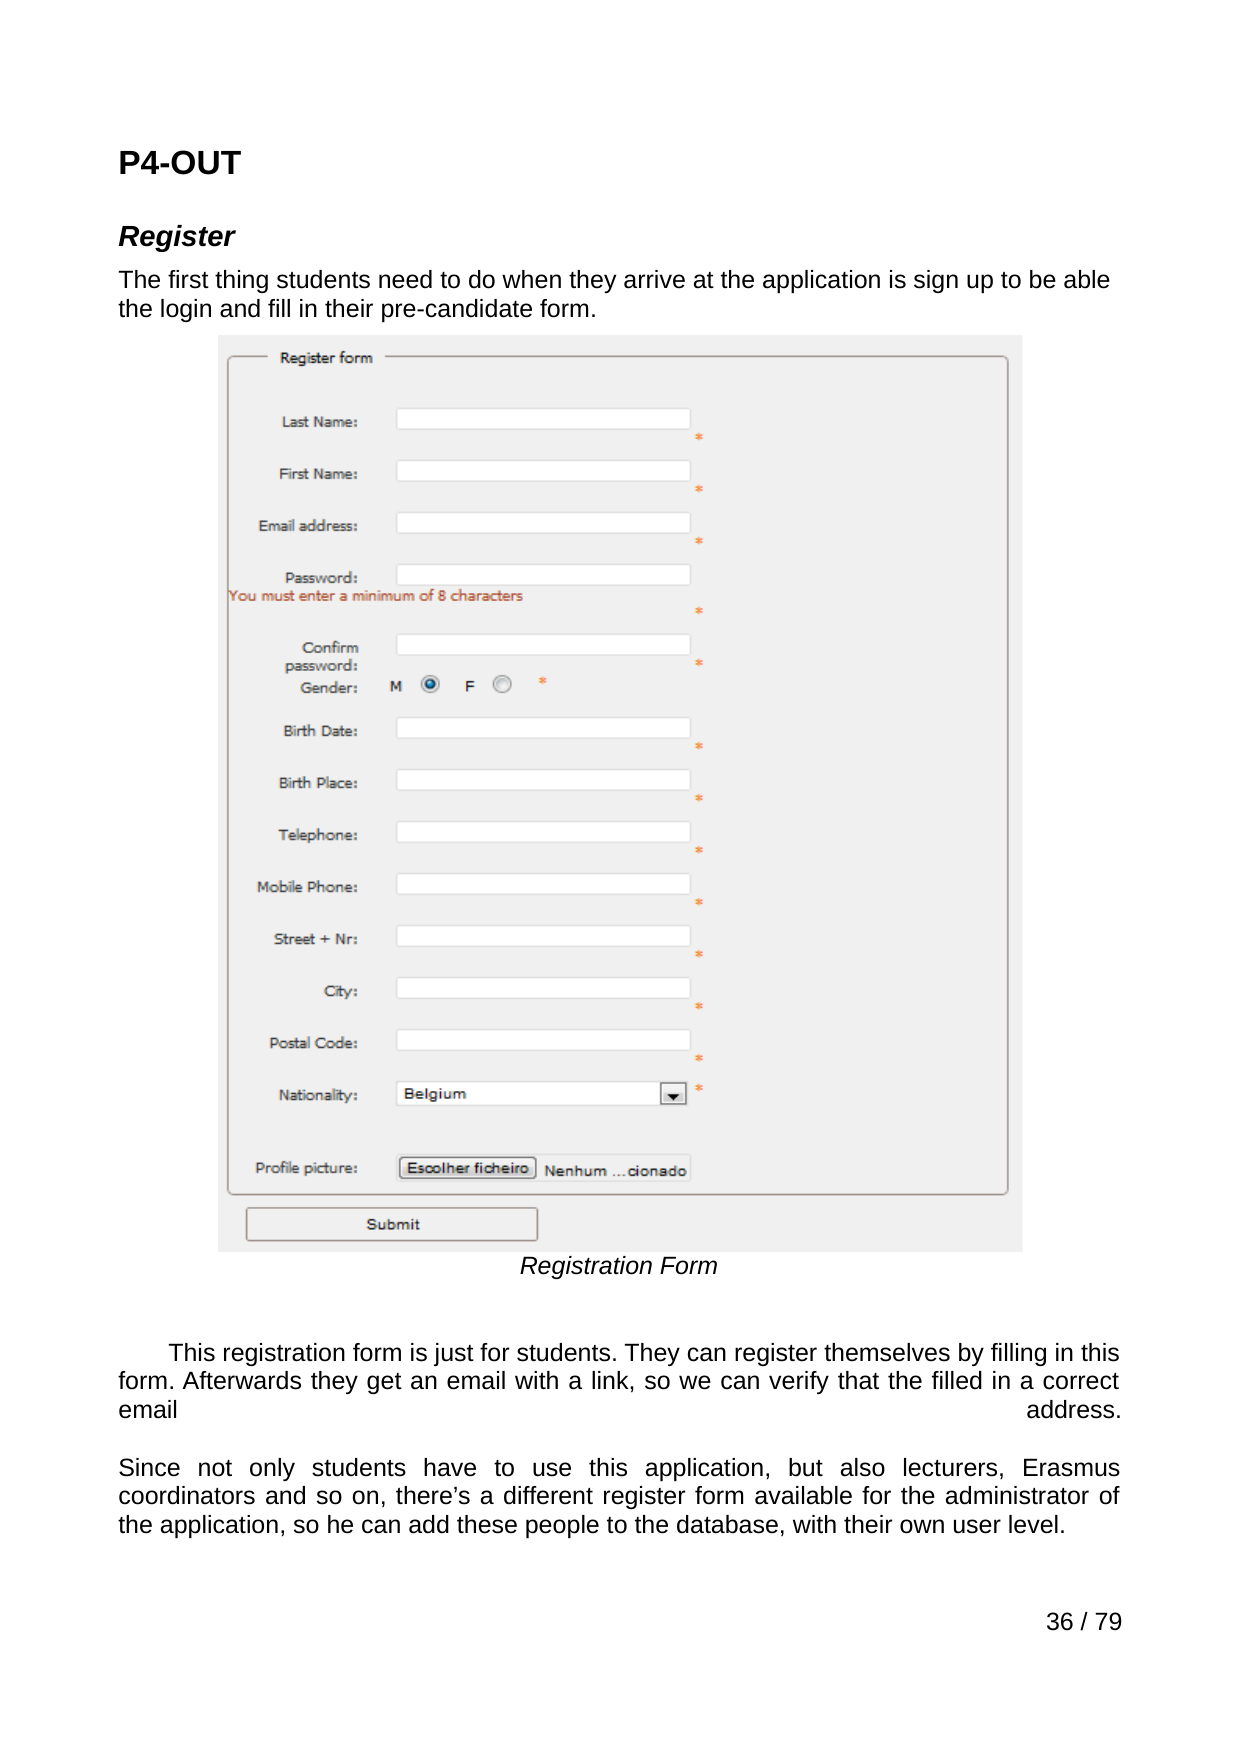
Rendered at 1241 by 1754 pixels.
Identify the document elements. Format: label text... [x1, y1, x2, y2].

subtitle P4-OUT [118, 143, 1122, 182]
text The first thing students need to do when they arrive at the application is sign up to be able the login and fill in their pre-candidate form. [118, 265, 1122, 323]
text This registration form is just for students. They can register themselves by filling in this form. Afterwards they get an email with a link, so we can verify that the filled in a correct email address. Since not only students have to use this application, but also lecturers, Erasmus coordinators and so on, there’s a different register form available for the administrator of the application, so he can add these people to the database, with their own user level. [118, 1338, 1122, 1539]
picture [218, 335, 1023, 1252]
text Registration Form [218, 1252, 1022, 1280]
subtitle Register [118, 219, 1122, 253]
